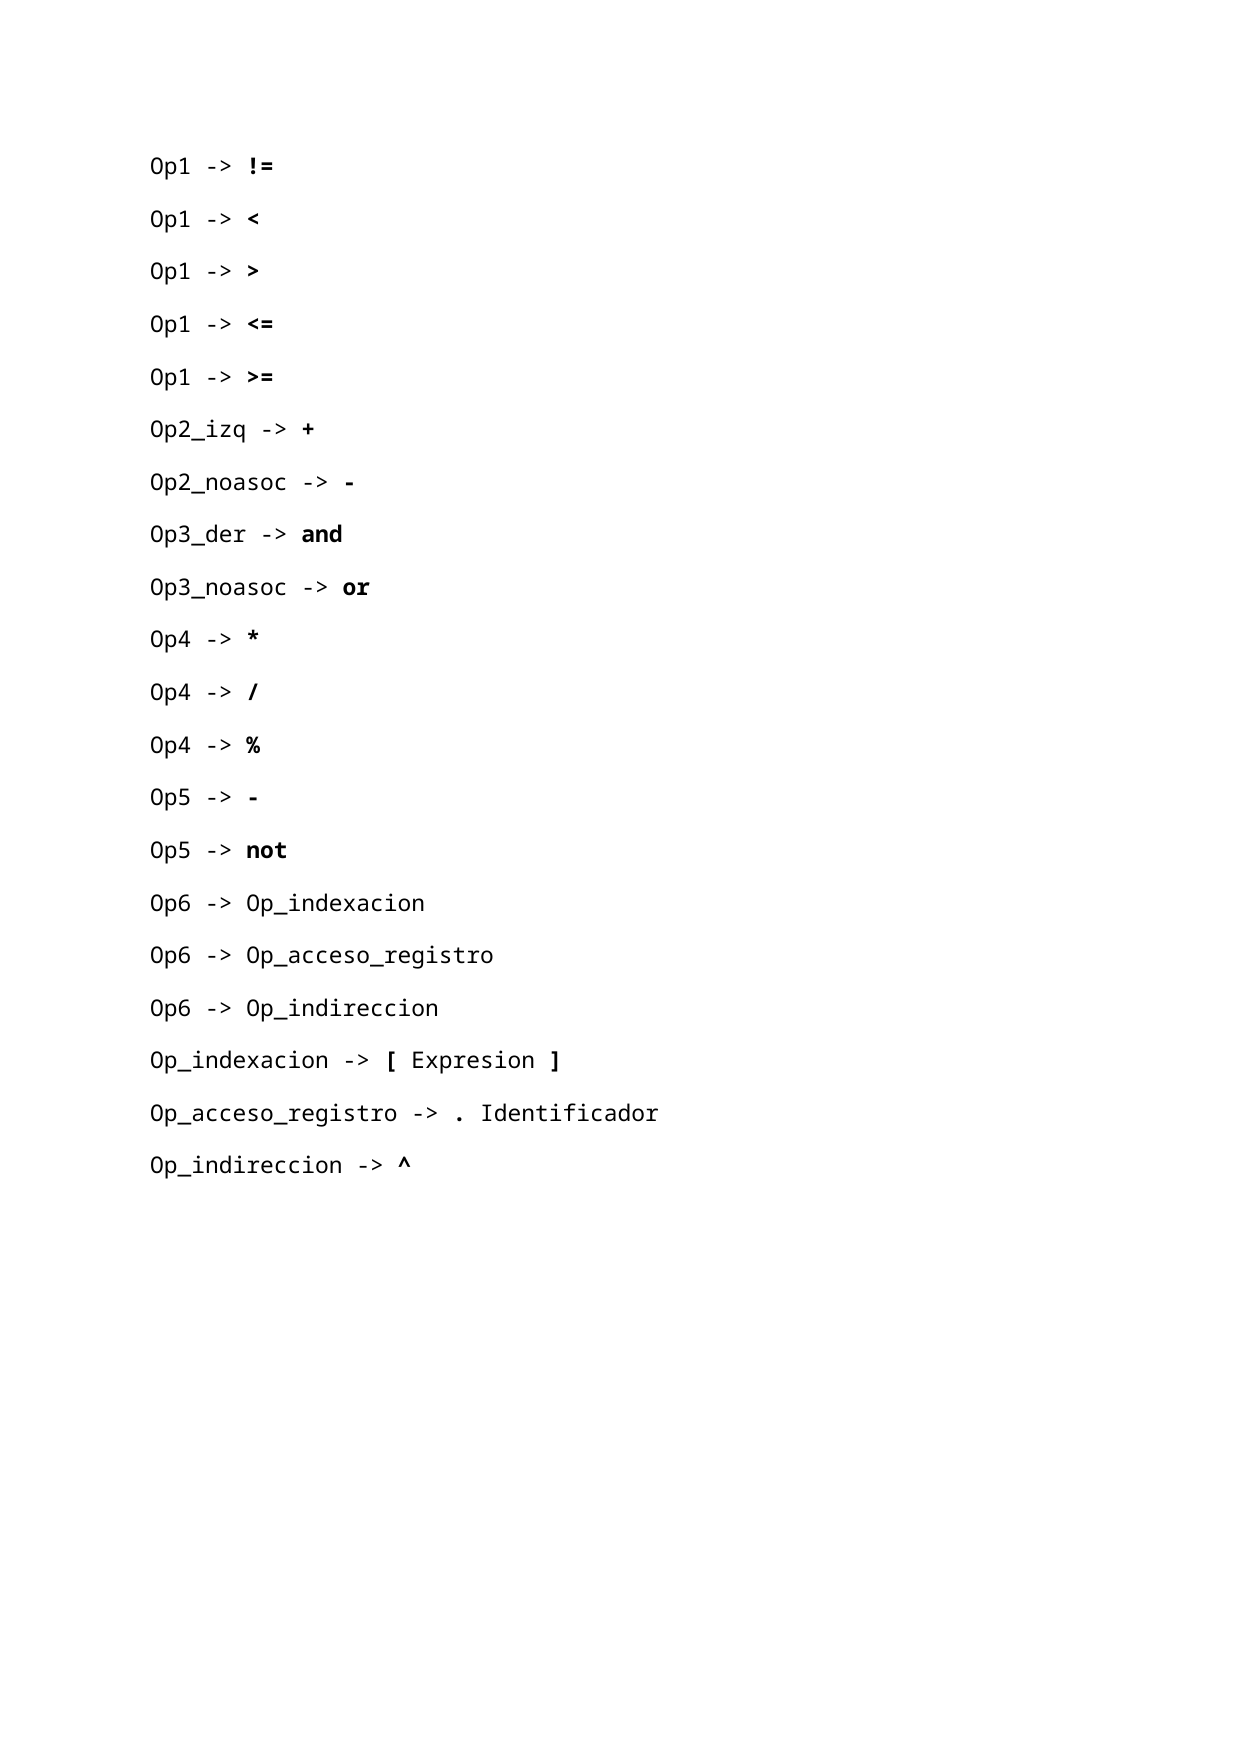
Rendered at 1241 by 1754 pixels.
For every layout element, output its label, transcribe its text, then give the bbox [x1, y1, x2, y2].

text Op4 -> % [150, 729, 1090, 760]
text Op5 -> - [150, 781, 1090, 812]
text Op2_izq -> + [150, 413, 1090, 444]
text Op5 -> not [150, 834, 1090, 865]
text Op1 -> < [150, 203, 1090, 234]
text Op2_noasoc -> - [150, 466, 1090, 497]
text Op4 -> * [150, 623, 1090, 655]
text Op1 -> != [150, 150, 1090, 181]
text Op_indireccion -> ^ [150, 1149, 1090, 1181]
text Op1 -> <= [150, 308, 1090, 339]
text Op3_noasoc -> or [150, 571, 1090, 602]
text Op1 -> > [150, 255, 1090, 286]
text Op6 -> Op_indireccion [150, 992, 1090, 1023]
text Op6 -> Op_indexacion [150, 886, 1090, 918]
text Op_indexacion -> [ Expresion ] [150, 1044, 1090, 1076]
text Op4 -> / [150, 676, 1090, 707]
text Op6 -> Op_acceso_registro [150, 939, 1090, 970]
text Op_acceso_registro -> . Identificador [150, 1097, 1090, 1128]
text Op1 -> >= [150, 360, 1090, 392]
text Op3_der -> and [150, 518, 1090, 549]
